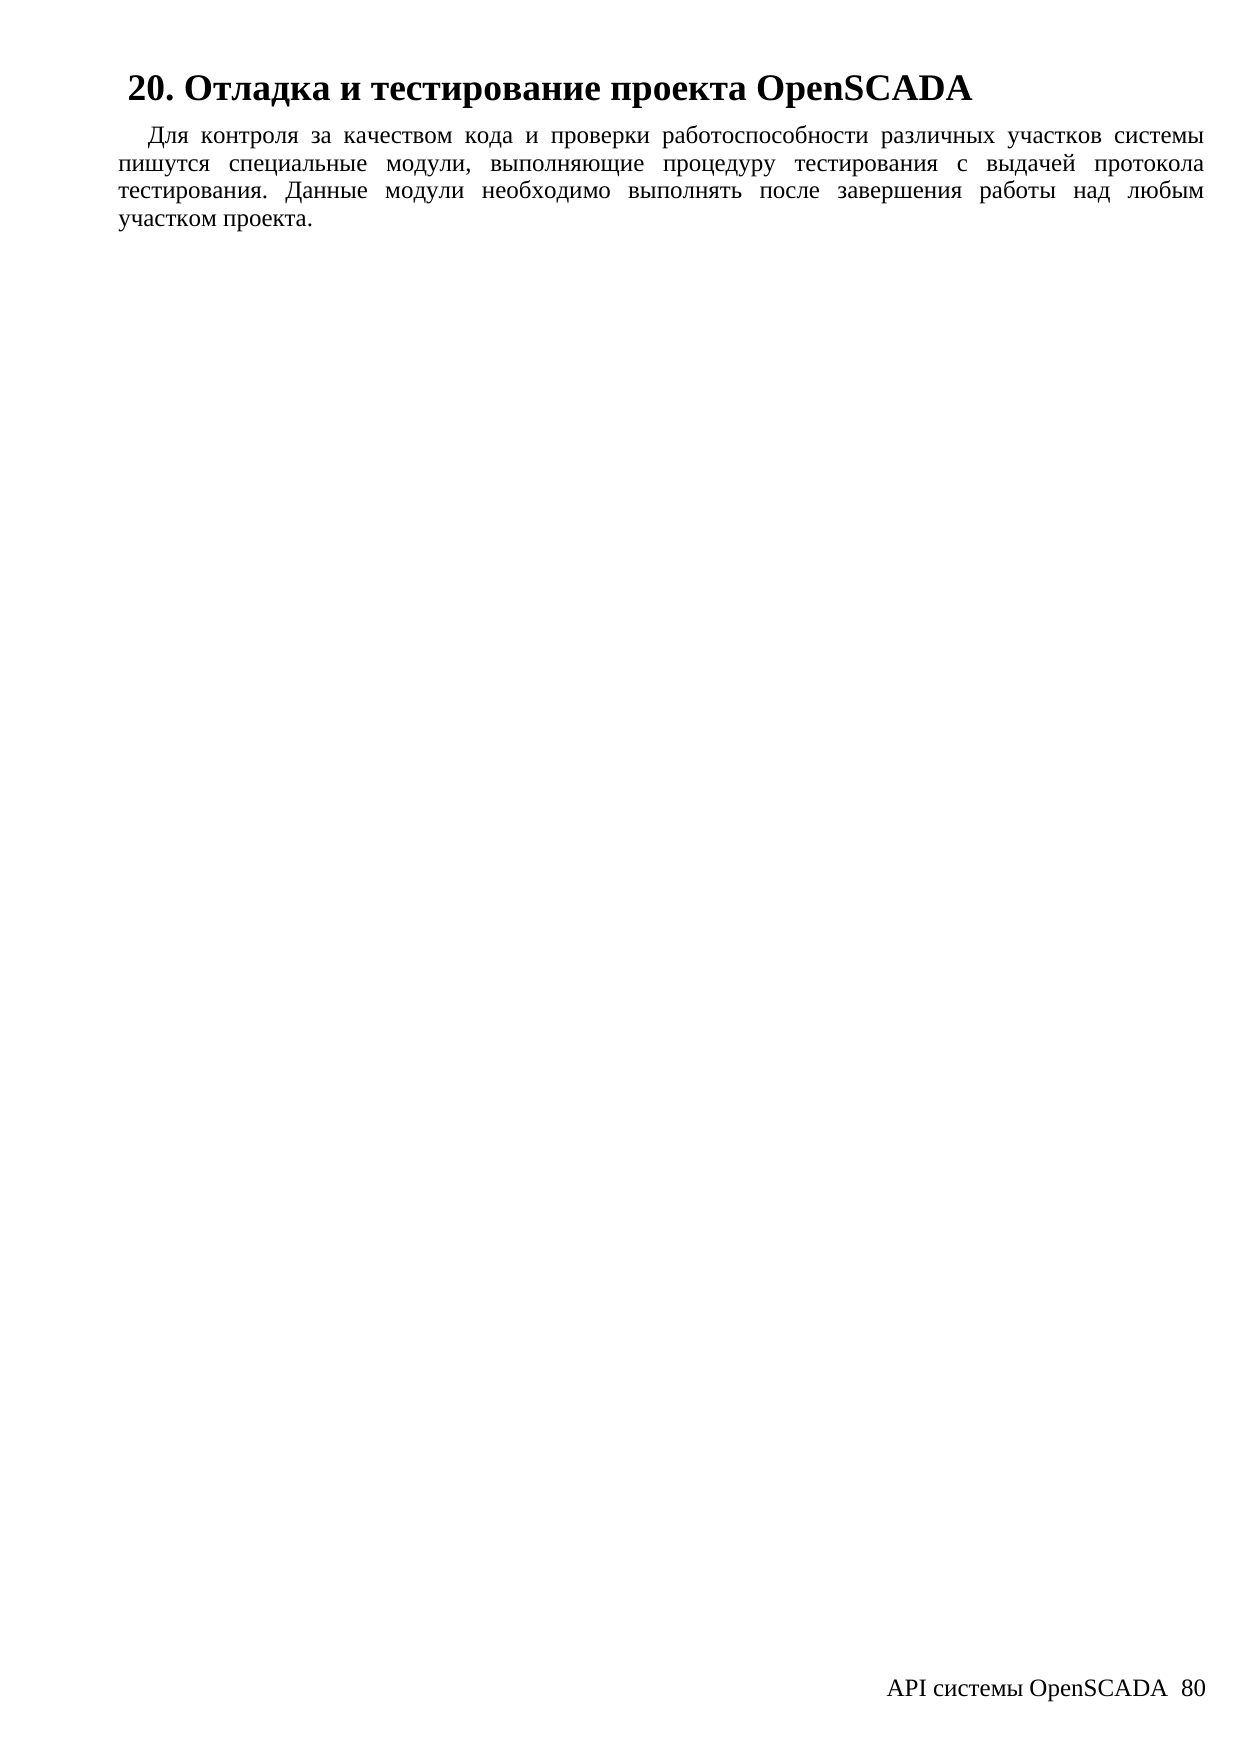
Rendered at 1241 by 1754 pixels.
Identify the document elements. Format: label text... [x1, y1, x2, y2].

text Для контроля за качеством кода и проверки работоспособности различных участков системы пишутся специальные модули, выполняющие процедуру тестирования с выдачей протокола тестирования. Данные модули необходимо выполнять после завершения работы над любым участком проекта. [118, 121, 1206, 232]
subtitle 20. Отладка и тестирование проекта OpenSCADA [118, 67, 1206, 109]
